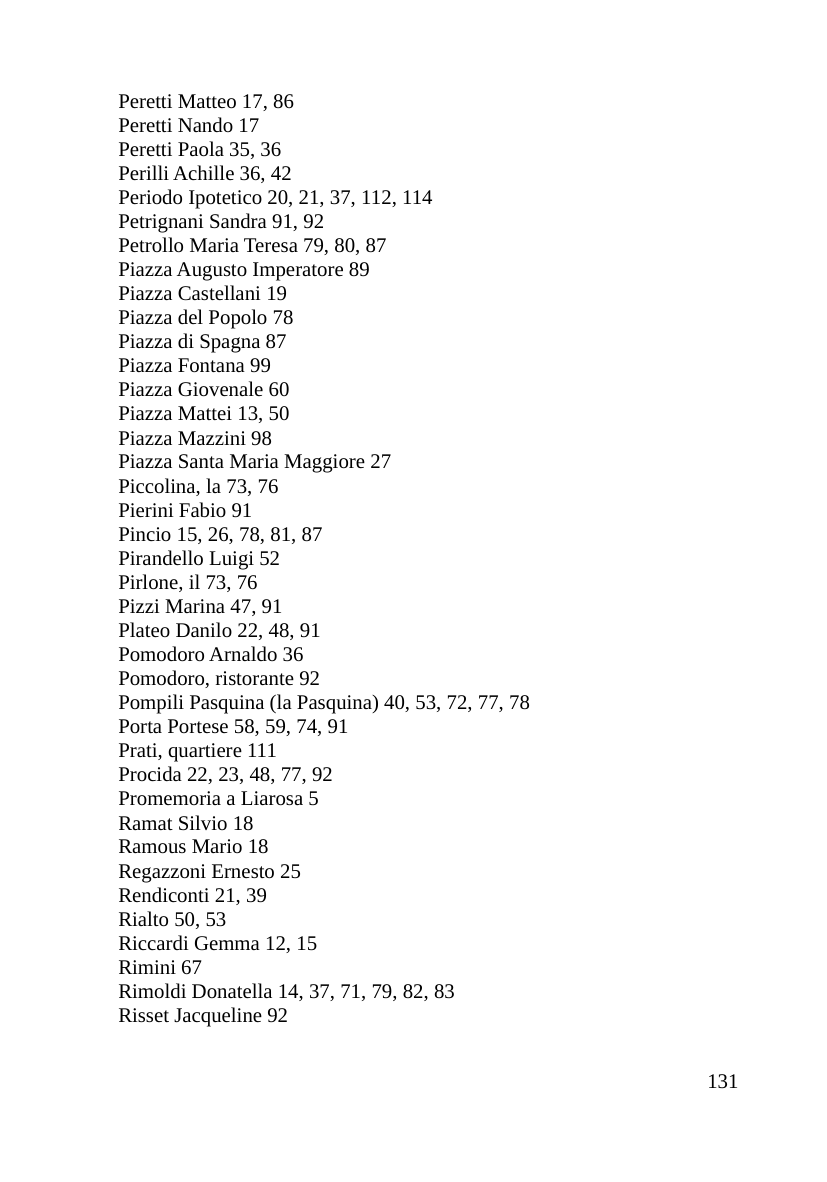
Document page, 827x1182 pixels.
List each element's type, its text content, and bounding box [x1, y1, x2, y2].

text Pirlone, il 73, 76 [88, 570, 738, 594]
text Ramous Mario 18 [88, 834, 738, 858]
text Piazza Santa Maria Maggiore 27 [88, 449, 738, 473]
text Piazza Giovenale 60 [88, 377, 738, 401]
text Riccardi Gemma 12, 15 [88, 931, 738, 955]
text Peretti Nando 17 [88, 113, 738, 137]
text Perilli Achille 36, 42 [88, 161, 738, 185]
text Rialto 50, 53 [88, 907, 738, 931]
text Piazza del Popolo 78 [88, 305, 738, 329]
text Rimini 67 [88, 955, 738, 979]
text Promemoria a Liarosa 5 [88, 786, 738, 810]
text Periodo Ipotetico 20, 21, 37, 112, 114 [88, 185, 738, 209]
text Peretti Matteo 17, 86 [88, 88, 738, 113]
text Pizzi Marina 47, 91 [88, 594, 738, 618]
text Prati, quartiere 111 [88, 738, 738, 762]
text Rimoldi Donatella 14, 37, 71, 79, 82, 83 [88, 979, 738, 1003]
text Pirandello Luigi 52 [88, 546, 738, 570]
text Piazza Mattei 13, 50 [88, 401, 738, 425]
text Pomodoro Arnaldo 36 [88, 642, 738, 666]
text Piazza Mazzini 98 [88, 425, 738, 449]
text Petrignani Sandra 91, 92 [88, 209, 738, 233]
text Pierini Fabio 91 [88, 498, 738, 522]
text Risset Jacqueline 92 [88, 1003, 738, 1027]
text Procida 22, 23, 48, 77, 92 [88, 762, 738, 786]
text Ramat Silvio 18 [88, 810, 738, 834]
text Piazza Castellani 19 [88, 281, 738, 305]
text Piazza di Spagna 87 [88, 329, 738, 353]
text Piccolina, la 73, 76 [88, 473, 738, 498]
text Piazza Augusto Imperatore 89 [88, 257, 738, 281]
text Pincio 15, 26, 78, 81, 87 [88, 522, 738, 546]
text Peretti Paola 35, 36 [88, 137, 738, 161]
text Petrollo Maria Teresa 79, 80, 87 [88, 233, 738, 257]
text Plateo Danilo 22, 48, 91 [88, 618, 738, 642]
text Pomodoro, ristorante 92 [88, 666, 738, 690]
text Rendiconti 21, 39 [88, 883, 738, 907]
text Porta Portese 58, 59, 74, 91 [88, 714, 738, 738]
text Regazzoni Ernesto 25 [88, 858, 738, 883]
text Pompili Pasquina (la Pasquina) 40, 53, 72, 77, 78 [88, 690, 738, 714]
text Piazza Fontana 99 [88, 353, 738, 377]
